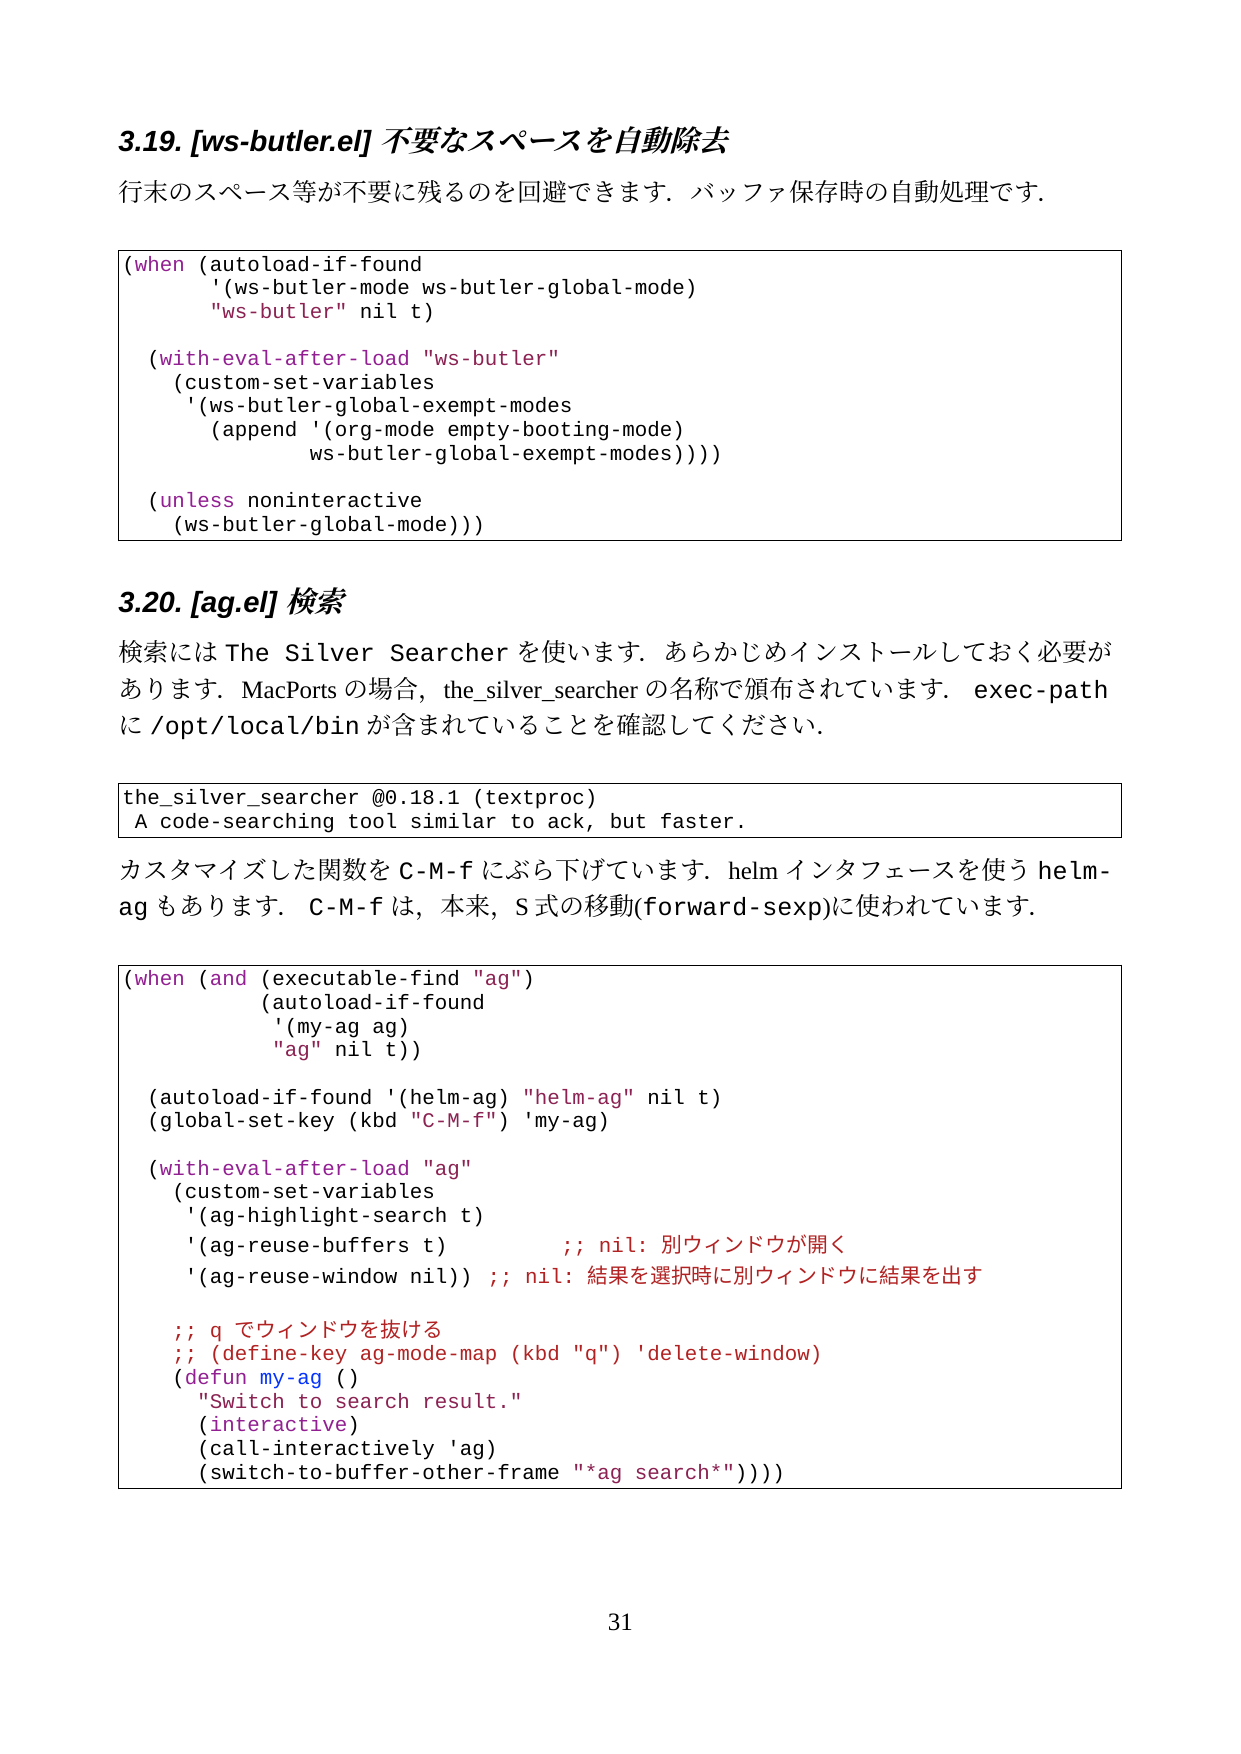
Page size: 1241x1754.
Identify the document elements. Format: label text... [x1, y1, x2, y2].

text "ws-butler" nil t) [119, 297, 1121, 321]
text ws-butler-global-exempt-modes)))) [119, 439, 1121, 462]
subtitle [ws-butler.el] 不要なスペースを自動除去 [118, 118, 1122, 160]
text (call-interactively 'ag) [119, 1434, 1121, 1458]
text '(ag-highlight-search t) [119, 1201, 1121, 1224]
text '(ag-reuse-window nil)) ;; nil: 結果を選択時に別ウィンドウに結果を出す [119, 1255, 1121, 1285]
text (defun my-ag () [119, 1363, 1121, 1387]
text (global-set-key (kbd "C-M-f") 'my-ag) [119, 1106, 1121, 1130]
text (append '(org-mode empty-booting-mode) [119, 415, 1121, 439]
text "Switch to search result." [119, 1387, 1121, 1410]
text (when (and (executable-find "ag") [119, 966, 1121, 988]
text '(ws-butler-mode ws-butler-global-mode) [119, 273, 1121, 297]
text (with-eval-after-load "ag" [119, 1154, 1121, 1177]
text (autoload-if-found [119, 988, 1121, 1012]
text A code-searching tool similar to ack, but faster. [119, 807, 1121, 837]
text '(my-ag ag) [119, 1012, 1121, 1035]
text カスタマイズした関数を C-M-f にぶら下げています．helm インタフェースを使う helm-ag もあります． C-M-f は，本来，S式の移動(forward-sexp)に使われています． [118, 851, 1122, 952]
text (interactive) [119, 1410, 1121, 1434]
text (custom-set-variables [119, 368, 1121, 392]
text (ws-butler-global-mode))) [119, 510, 1121, 540]
text ;; (define-key ag-mode-map (kbd "q") 'delete-window) [119, 1339, 1121, 1363]
text (unless noninteractive [119, 486, 1121, 510]
text "ag" nil t)) [119, 1035, 1121, 1059]
text 検索には The Silver Searcher を使います．あらかじめインストールしておく必要があります．MacPorts の場合，the_silver_searcher の名称で頒布されています． exec-path に /opt/local/bin が含まれていることを確認してください． [118, 633, 1122, 771]
subtitle [ag.el] 検索 [118, 579, 1122, 621]
text (custom-set-variables [119, 1177, 1121, 1201]
text (when (autoload-if-found [119, 251, 1121, 273]
text ;; q でウィンドウを抜ける [119, 1309, 1121, 1339]
text '(ws-butler-global-exempt-modes [119, 392, 1121, 415]
text (switch-to-buffer-other-frame "*ag search*")))) [119, 1458, 1121, 1488]
text the_silver_searcher @0.18.1 (textproc) [119, 784, 1121, 807]
text 行末のスペース等が不要に残るのを回避できます．バッファ保存時の自動処理です． [118, 172, 1122, 237]
text (autoload-if-found '(helm-ag) "helm-ag" nil t) [119, 1083, 1121, 1106]
text '(ag-reuse-buffers t) ;; nil: 別ウィンドウが開く [119, 1224, 1121, 1255]
text (with-eval-after-load "ws-butler" [119, 344, 1121, 368]
